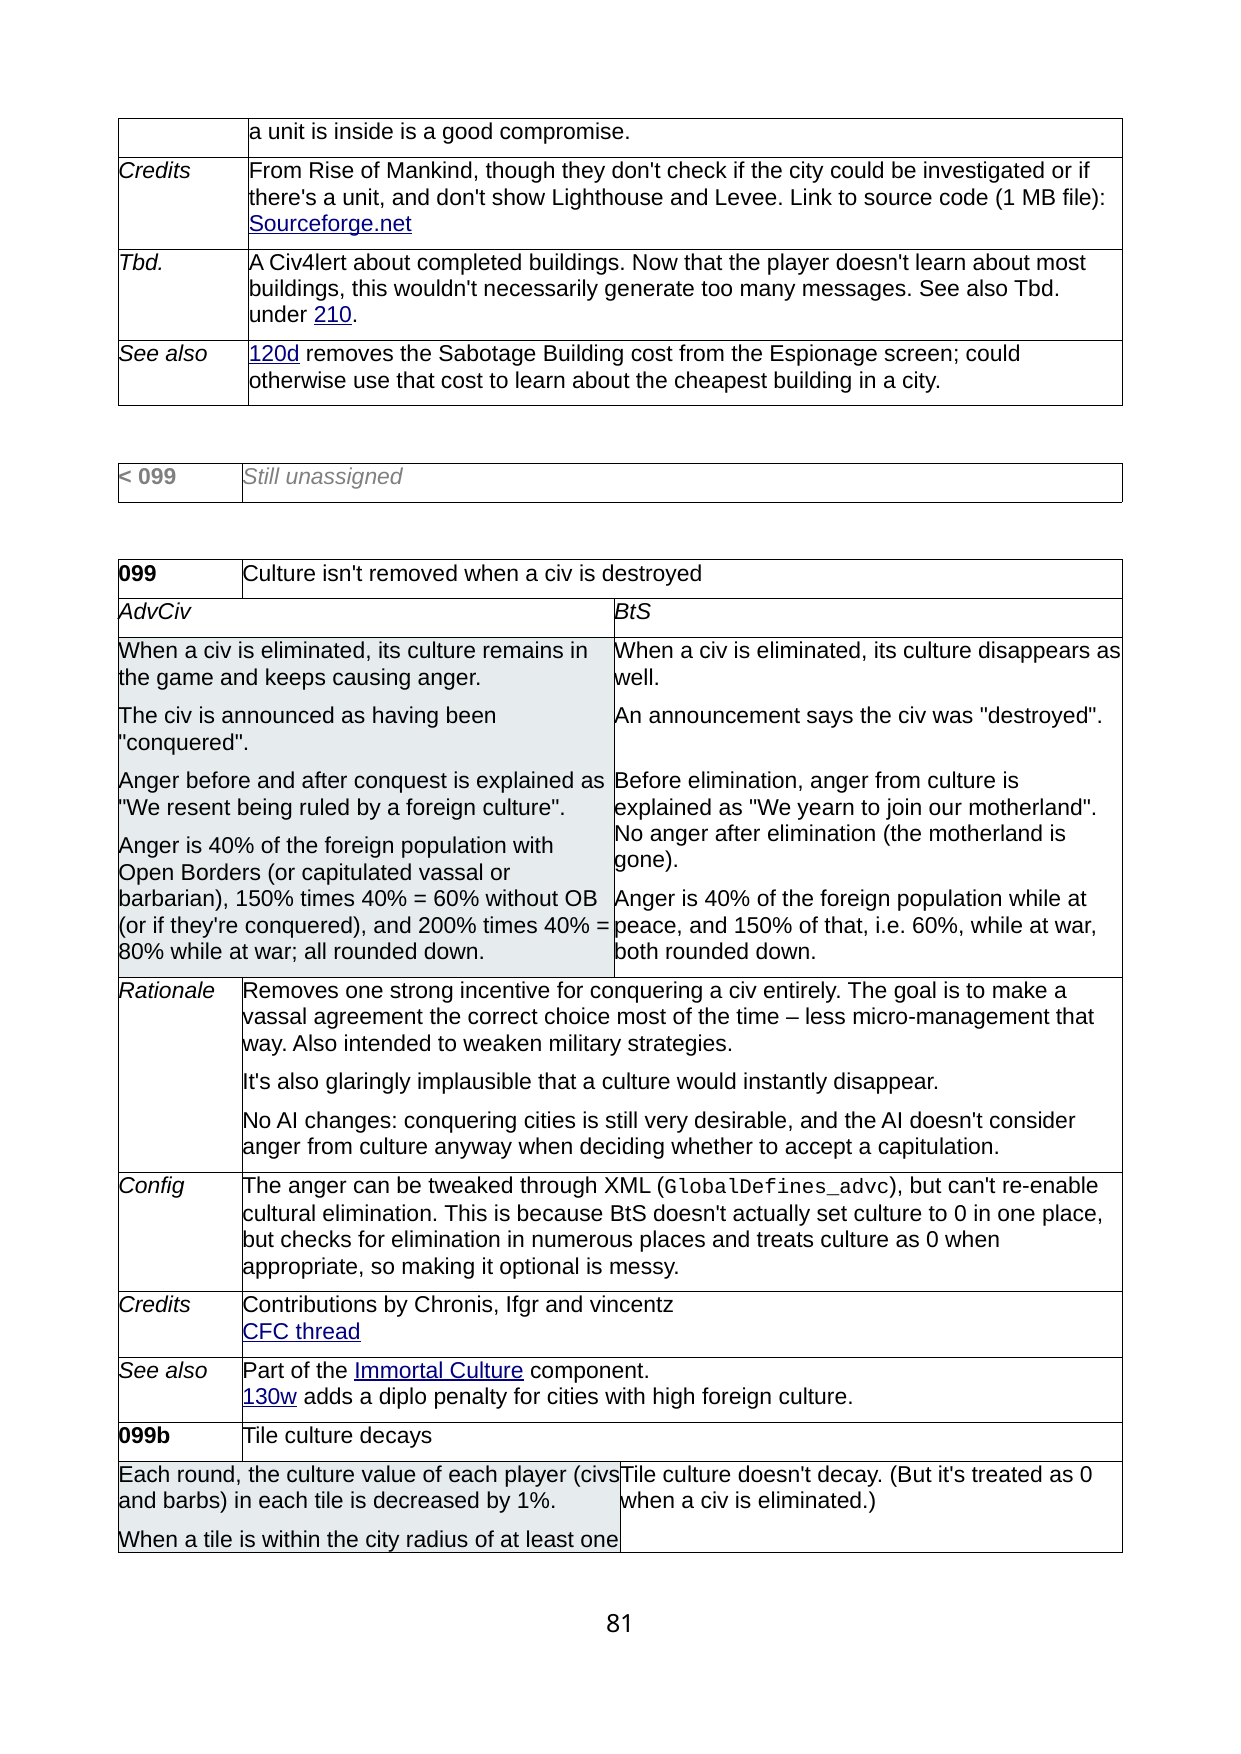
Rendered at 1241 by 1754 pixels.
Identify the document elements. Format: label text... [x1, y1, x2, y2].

table_cell Removes one strong incentive for conquering a civ entirely. The goal is to make a vassal agreement the correct choice most of the time – less micro-management that way. Also intended to weaken military strategies. It's also glaringly implausible that a culture would instantly disappear. No AI changes: conquering cities is still very desirable, and the AI doesn't consider anger from culture anyway when deciding whether to accept a capitulation. [243, 978, 1122, 1172]
table_cell Credits [119, 1292, 242, 1357]
table_cell See also [119, 1358, 242, 1422]
table_cell Part of the Immortal Culture component. 130w adds a diplo penalty for cities with high foreign culture. [243, 1358, 1122, 1422]
table_cell From Rise of Mankind, though they don't check if the city could be investigated or if there's a unit, and don't show Lighthouse and Levee. Link to source code (1 MB file): Sourceforge.net [249, 158, 1122, 248]
table_cell A Civ4lert about completed buildings. Now that the player doesn't learn about most buildings, this wouldn't necessarily generate too many messages. See also Tbd. under 210. [249, 250, 1122, 340]
table_cell AdvCiv [119, 599, 614, 637]
table_cell See also [119, 341, 248, 405]
table_cell Credits [119, 158, 248, 248]
table_cell 120d removes the Sabotage Building cost from the Espionage screen; could otherwise use that cost to learn about the cheapest building in a city. [249, 341, 1122, 405]
table_cell Rationale [119, 978, 242, 1172]
table_cell Tbd. [119, 250, 248, 340]
table_cell When a civ is eliminated, its culture remains in the game and keeps causing anger. The civ is announced as having been "conquered". Anger before and after conquest is explained as "We resent being ruled by a foreign culture". Anger is 40% of the foreign population with Open Borders (or capitulated vassal or barbarian), 150% times 40% = 60% without OB (or if they're conquered), and 200% times 40% = 80% while at war; all rounded down. [119, 638, 614, 977]
table_cell 099b [119, 1423, 242, 1461]
table_cell Tile culture doesn't decay. (But it's treated as 0 when a civ is eliminated.) [621, 1462, 1122, 1552]
table_cell Config [119, 1173, 242, 1291]
table_header Culture isn't removed when a civ is destroyed [243, 560, 1122, 598]
table_header Still unassigned [243, 464, 1122, 502]
table_cell Tile culture decays [243, 1423, 1122, 1461]
table_cell Contributions by Chronis, Ifgr and vincentz CFC thread [243, 1292, 1122, 1357]
table_header < 099 [119, 464, 242, 502]
table_cell a unit is inside is a good compromise. [249, 119, 1122, 157]
table_cell Each round, the culture value of each player (civs and barbs) in each tile is decreased by 1%. When a tile is within the city radius of at least one [119, 1462, 620, 1552]
table_cell [119, 119, 248, 157]
table_cell BtS [615, 599, 1122, 637]
table_cell The anger can be tweaked through XML (GlobalDefines_advc), but can't re-enable cultural elimination. This is because BtS doesn't actually set culture to 0 in one place, but checks for elimination in numerous places and treats culture as 0 when appropriate, so making it optional is messy. [243, 1173, 1122, 1291]
table_header 099 [119, 560, 242, 598]
table_cell When a civ is eliminated, its culture disappears as well. An announcement says the civ was "destroyed". Before elimination, anger from culture is explained as "We yearn to join our motherland". No anger after elimination (the motherland is gone). Anger is 40% of the foreign population while at peace, and 150% of that, i.e. 60%, while at war, both rounded down. [615, 638, 1122, 977]
